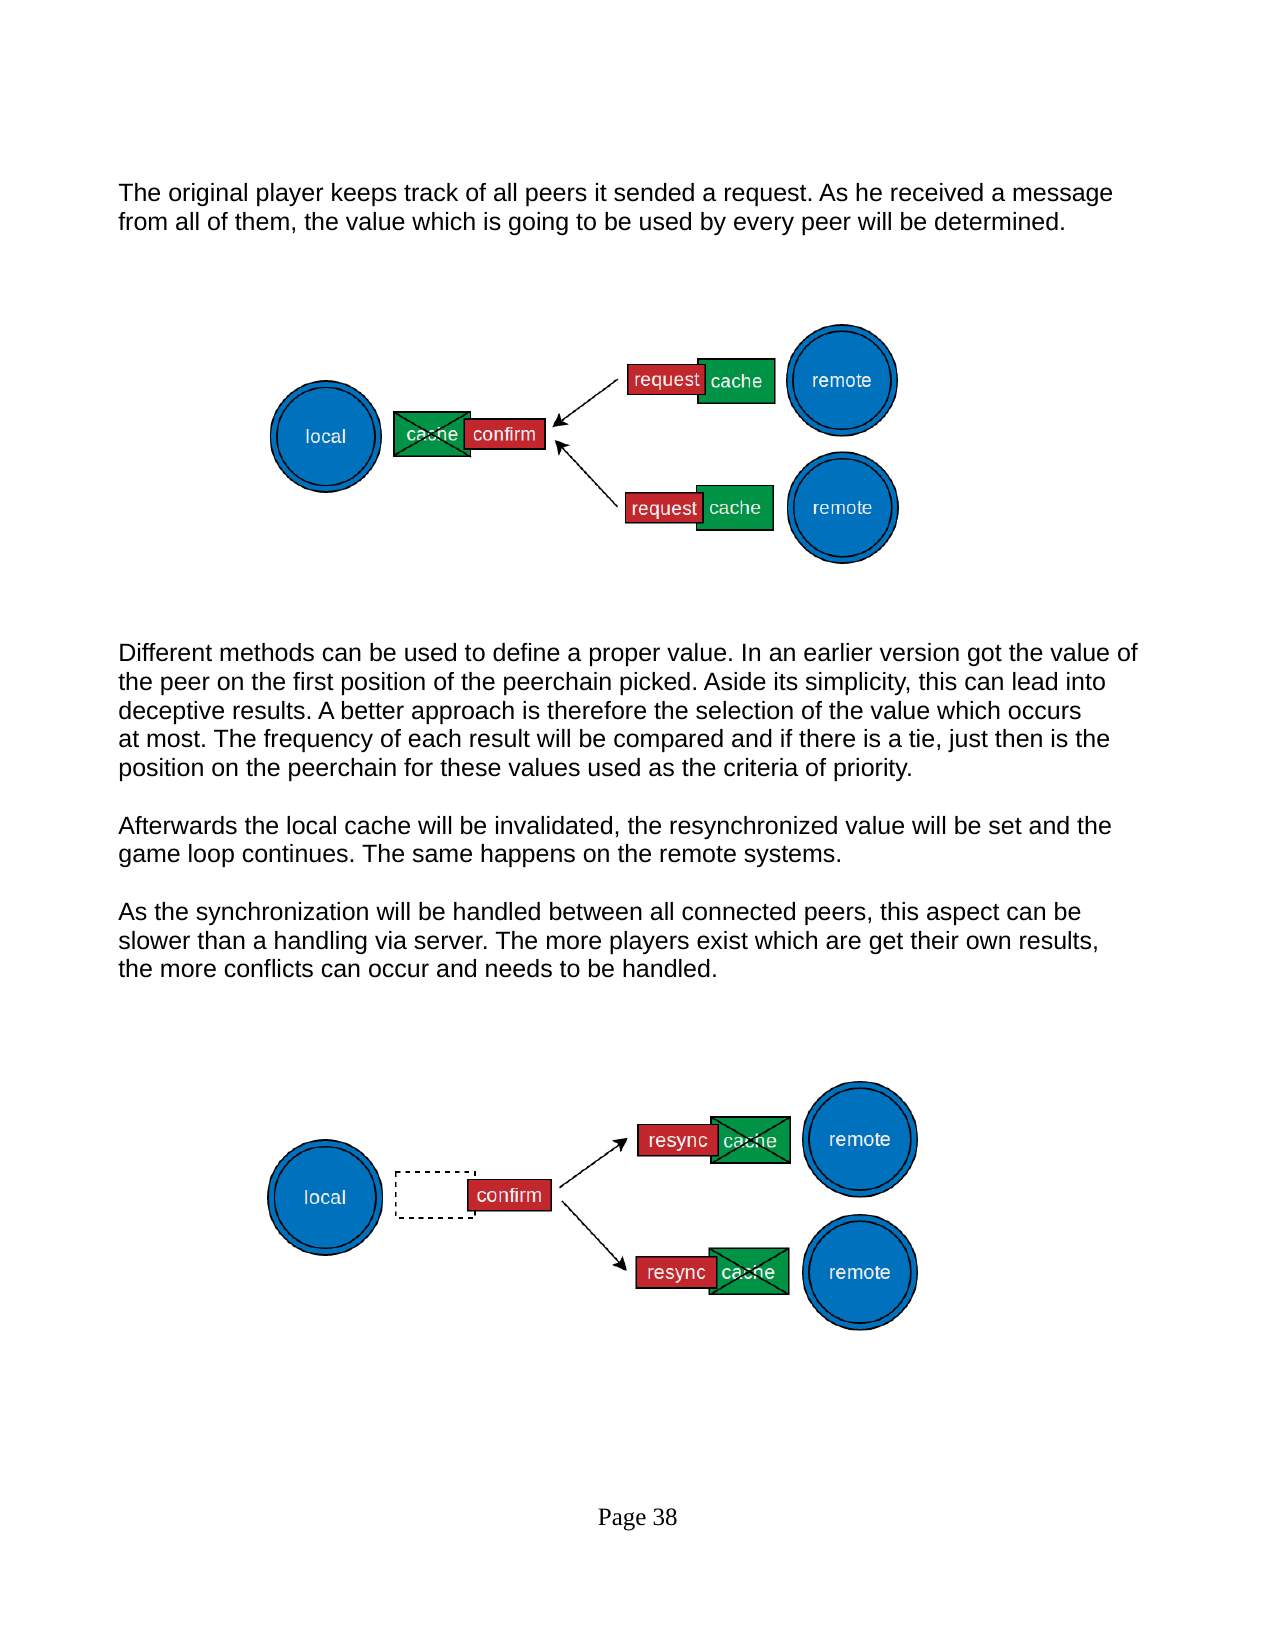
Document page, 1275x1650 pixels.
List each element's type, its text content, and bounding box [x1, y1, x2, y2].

text The original player keeps track of all peers it sended a request. As he received a message from all of them, the value which is going to be used by every peer will be determined. [118, 178, 1157, 236]
text As the synchronization will be handled between all connected peers, this aspect can be slower than a handling via server. The more players exist which are get their own results, [118, 897, 1157, 954]
text at most. The frequency of each result will be compared and if there is a tie, just then is the position on the peerchain for these values used as the criteria of priority. [118, 724, 1157, 782]
text Afterwards the local cache will be invalidated, the resynchronized value will be set and the game loop continues. The same happens on the remote systems. [118, 811, 1157, 868]
picture [222, 251, 968, 622]
text deceptive results. A better approach is therefore the selection of the value which occurs [118, 696, 1157, 724]
picture [229, 1014, 966, 1381]
text Different methods can be used to define a proper value. In an earlier version got the value of the peer on the first position of the peerchain picked. Aside its simplicity, this can lead into [118, 638, 1157, 696]
text the more conflicts can occur and needs to be handled. [118, 954, 1157, 983]
